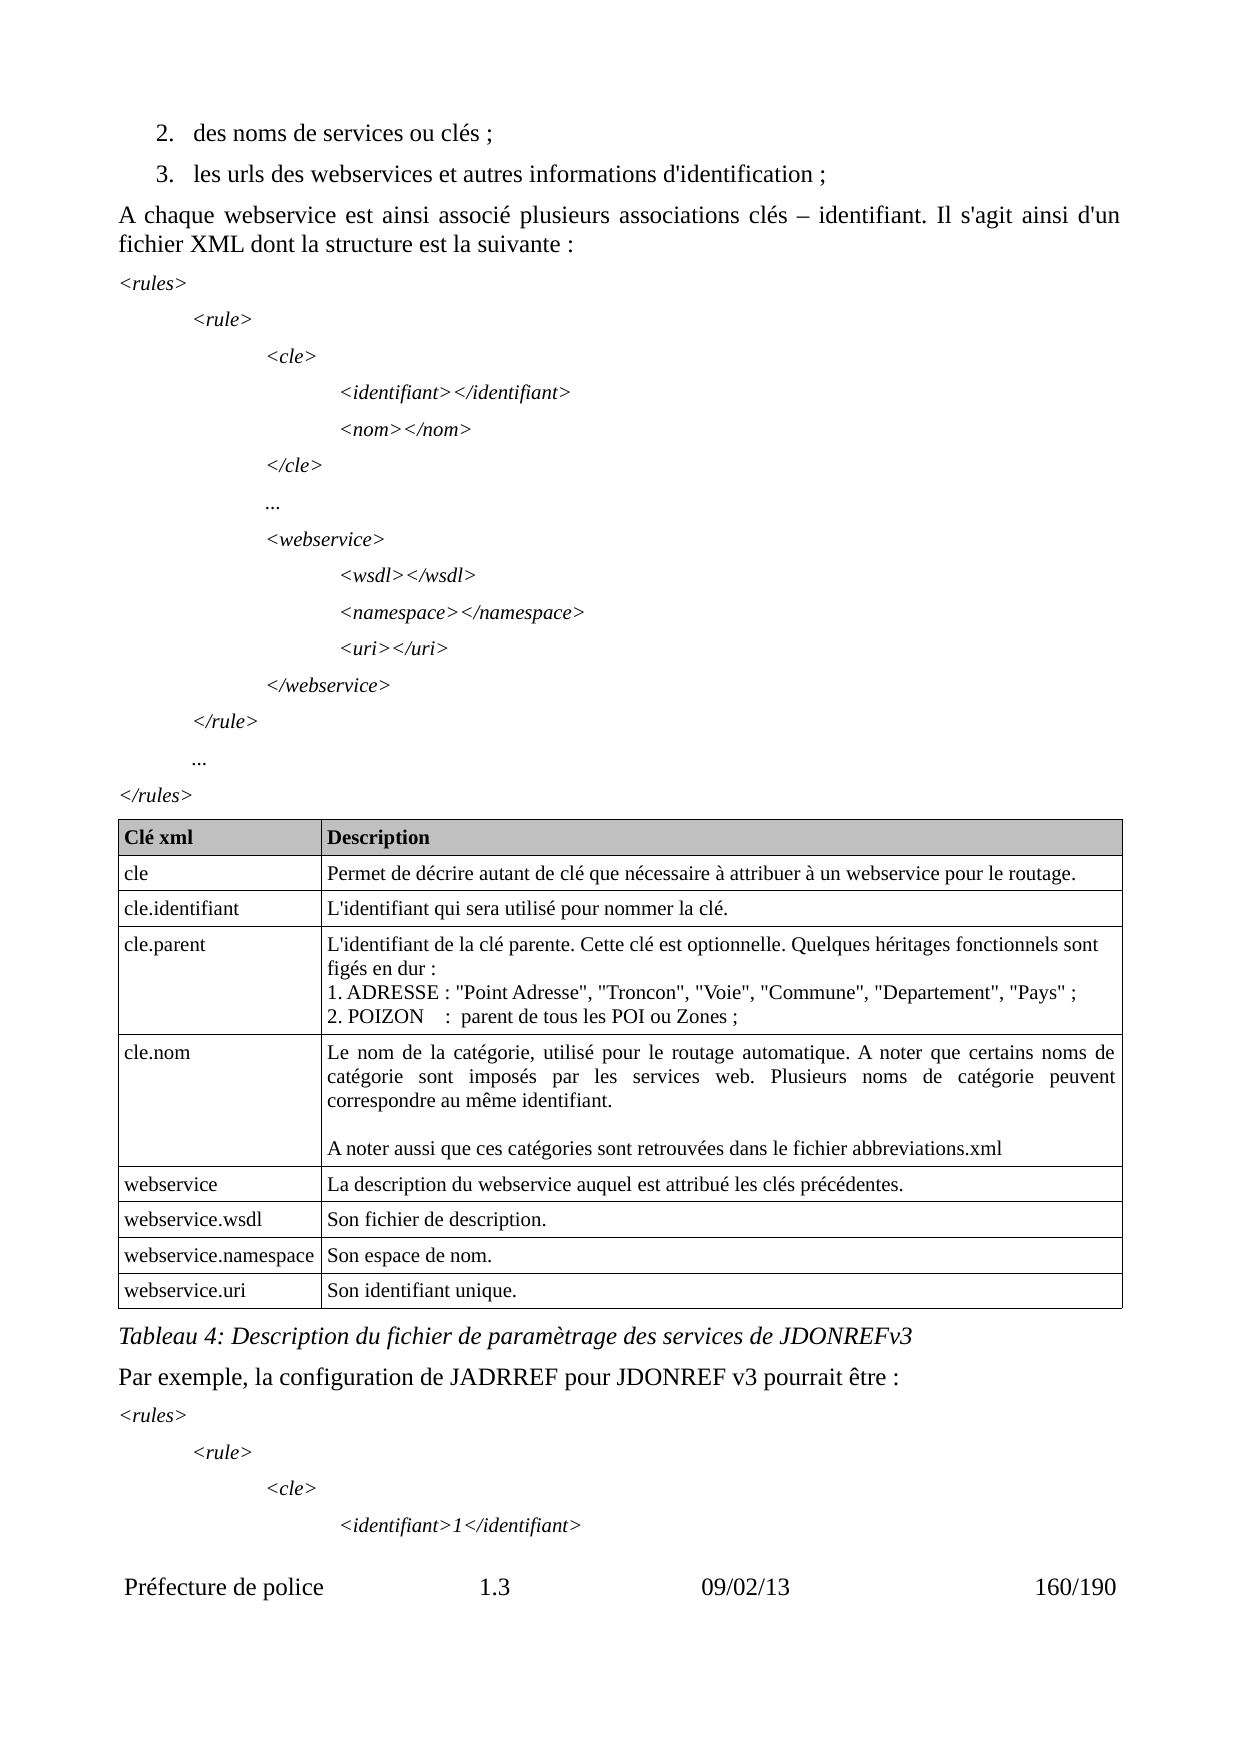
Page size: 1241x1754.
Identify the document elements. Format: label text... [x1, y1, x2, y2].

table_cell webservice.wsdl [119, 1202, 321, 1237]
text <identifiant>1</identifiant> [118, 1513, 1122, 1537]
text ... [118, 746, 1122, 770]
text <cle> [118, 344, 1122, 368]
table_cell Son espace de nom. [322, 1238, 1122, 1272]
table_cell L'identifiant de la clé parente. Cette clé est optionnelle. Quelques héritages fonctionnels sont figés en dur : 1. ADRESSE : "Point Adresse", "Troncon", "Voie", "Commune", "Departement", "Pays" ; 2. POIZON : parent de tous les POI ou Zones ; [322, 927, 1122, 1034]
table_header Description [322, 820, 1122, 855]
text <cle> [118, 1476, 1122, 1500]
table_cell L'identifiant qui sera utilisé pour nommer la clé. [322, 891, 1122, 926]
text <webservice> [118, 527, 1122, 551]
text ... [118, 490, 1122, 514]
text <rules> [118, 1403, 1122, 1427]
table_cell webservice [119, 1167, 321, 1201]
table_cell Son identifiant unique. [322, 1274, 1122, 1308]
text <namespace></namespace> [118, 600, 1122, 624]
text </rule> [118, 709, 1122, 733]
list des noms de services ou clés ; [156, 118, 1122, 147]
text <rule> [118, 1440, 1122, 1464]
table_cell webservice.namespace [119, 1238, 321, 1272]
text <identifiant></identifiant> [118, 380, 1122, 404]
table_cell cle.nom [119, 1035, 321, 1166]
table_cell Son fichier de description. [322, 1202, 1122, 1237]
text Tableau 4: Description du fichier de paramètrage des services de JDONREFv3 [118, 1321, 1122, 1349]
text <nom></nom> [118, 417, 1122, 441]
table_cell cle.parent [119, 927, 321, 1034]
table_cell cle.identifiant [119, 891, 321, 926]
text </rules> [118, 782, 1122, 807]
text <wsdl></wsdl> [118, 563, 1122, 587]
text <uri></uri> [118, 636, 1122, 660]
table_cell webservice.uri [119, 1274, 321, 1308]
text </cle> [118, 453, 1122, 477]
table_cell Le nom de la catégorie, utilisé pour le routage automatique. A noter que certains noms de catégorie sont imposés par les services web. Plusieurs noms de catégorie peuvent correspondre au même identifiant. A noter aussi que ces catégories sont retrouvées dans le fichier abbreviations.xml [322, 1035, 1122, 1166]
text <rules> [118, 271, 1122, 295]
text <rule> [118, 307, 1122, 331]
text A chaque webservice est ainsi associé plusieurs associations clés – identifiant. Il s'agit ainsi d'un fichier XML dont la structure est la suivante : [118, 201, 1122, 258]
text </webservice> [118, 673, 1122, 697]
table_cell cle [119, 856, 321, 890]
table_cell La description du webservice auquel est attribué les clés précédentes. [322, 1167, 1122, 1201]
list les urls des webservices et autres informations d'identification ; [156, 159, 1122, 188]
table_cell Permet de décrire autant de clé que nécessaire à attribuer à un webservice pour le routage. [322, 856, 1122, 890]
table_header Clé xml [119, 820, 321, 855]
text Par exemple, la configuration de JADRREF pour JDONREF v3 pourrait être : [118, 1362, 1122, 1391]
